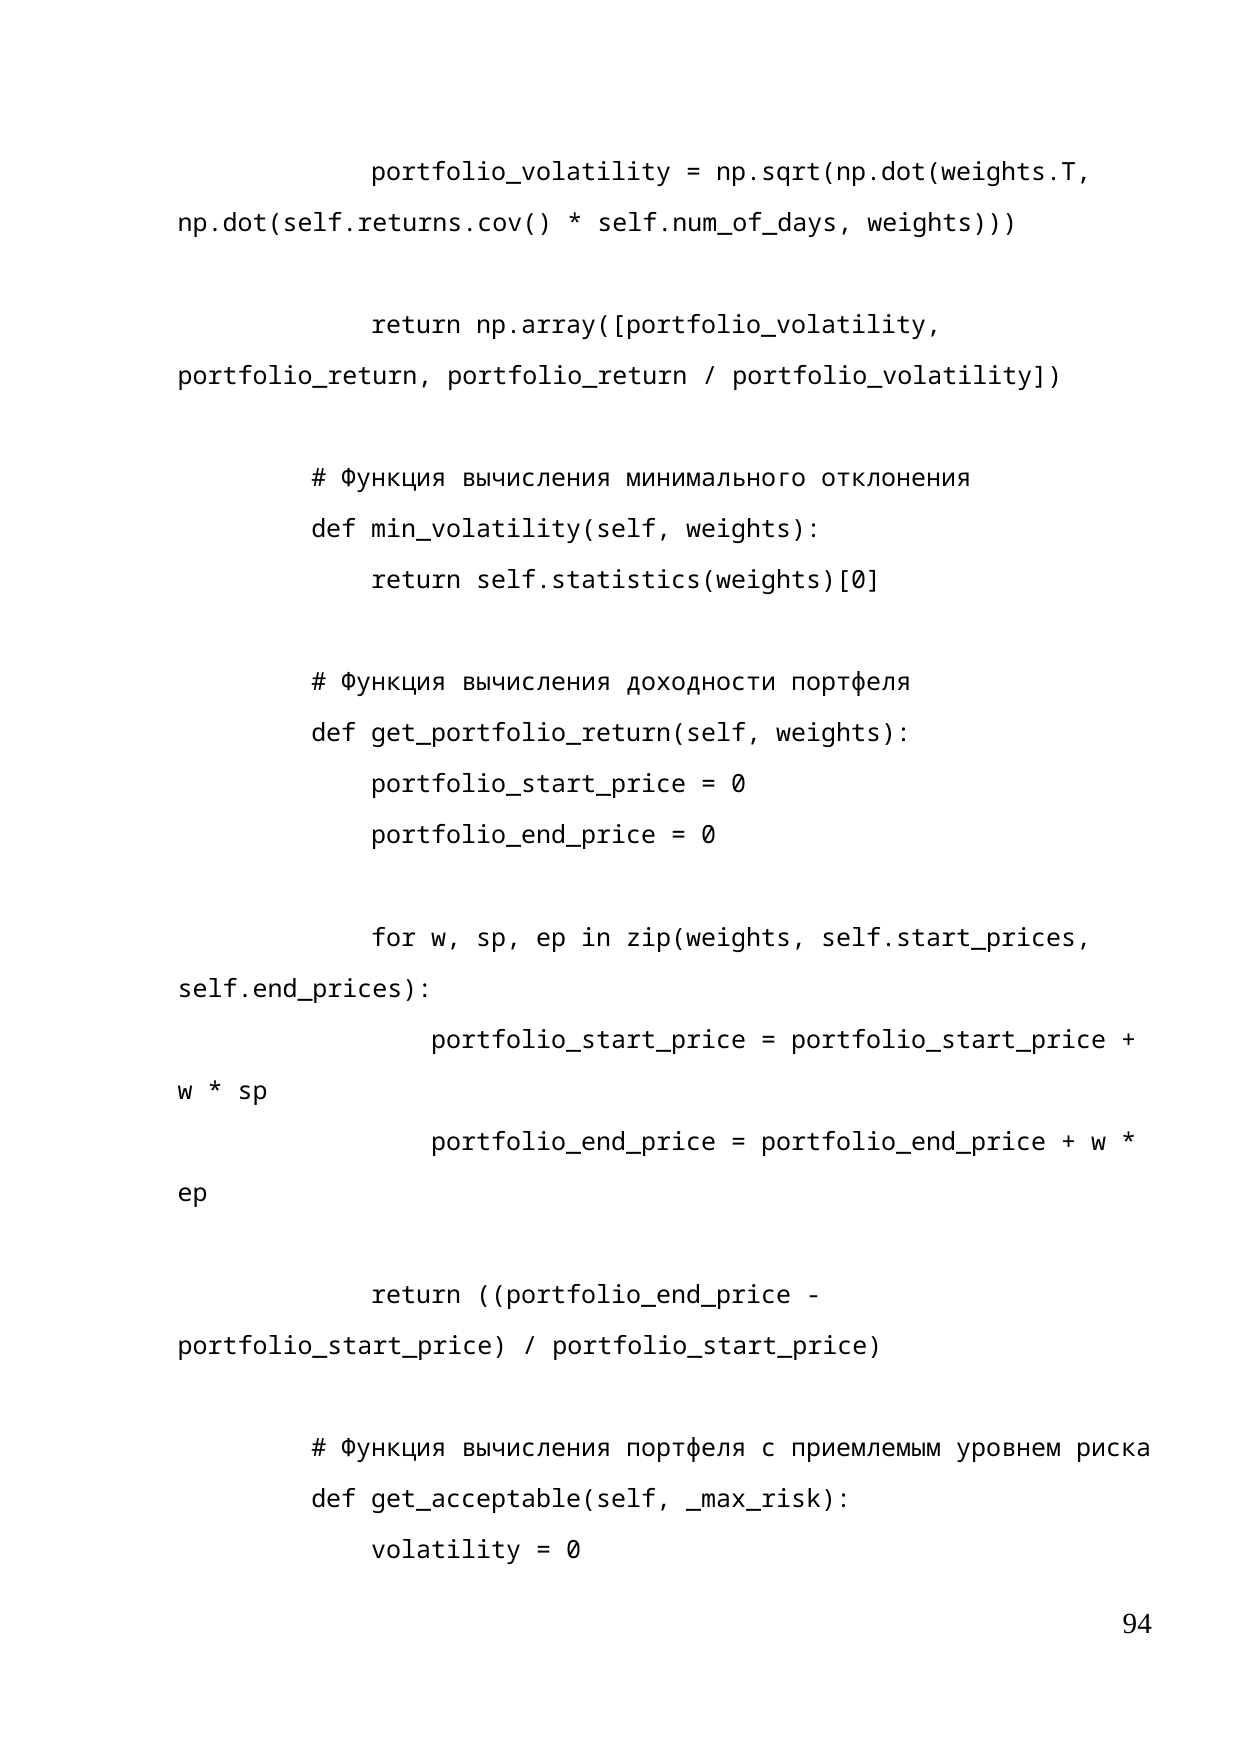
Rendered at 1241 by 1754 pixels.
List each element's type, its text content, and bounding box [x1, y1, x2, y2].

text volatility = 0 [177, 1532, 1152, 1566]
text return self.statistics(weights)[0] [177, 562, 1152, 596]
text portfolio_end_price = 0 [177, 817, 1152, 851]
text # Функция вычисления портфеля с приемлемым уровнем риска [177, 1429, 1152, 1464]
text portfolio_start_price = 0 [177, 766, 1152, 800]
text portfolio_end_price = portfolio_end_price + w * ep [177, 1123, 1152, 1208]
text # Функция вычисления минимального отклонения [177, 460, 1152, 494]
text portfolio_volatility = np.sqrt(np.dot(weights.T, np.dot(self.returns.cov() * self.num_of_days, weights))) [177, 153, 1152, 239]
text for w, sp, ep in zip(weights, self.start_prices, self.end_prices): [177, 919, 1152, 1004]
text def get_acceptable(self, _max_risk): [177, 1481, 1152, 1515]
text def min_volatility(self, weights): [177, 511, 1152, 545]
text return np.array([portfolio_volatility, portfolio_return, portfolio_return / portfolio_volatility]) [177, 307, 1152, 392]
text return ((portfolio_end_price - portfolio_start_price) / portfolio_start_price) [177, 1276, 1152, 1362]
text # Функция вычисления доходности портфеля [177, 664, 1152, 698]
text portfolio_start_price = portfolio_start_price + w * sp [177, 1021, 1152, 1106]
text def get_portfolio_return(self, weights): [177, 715, 1152, 749]
